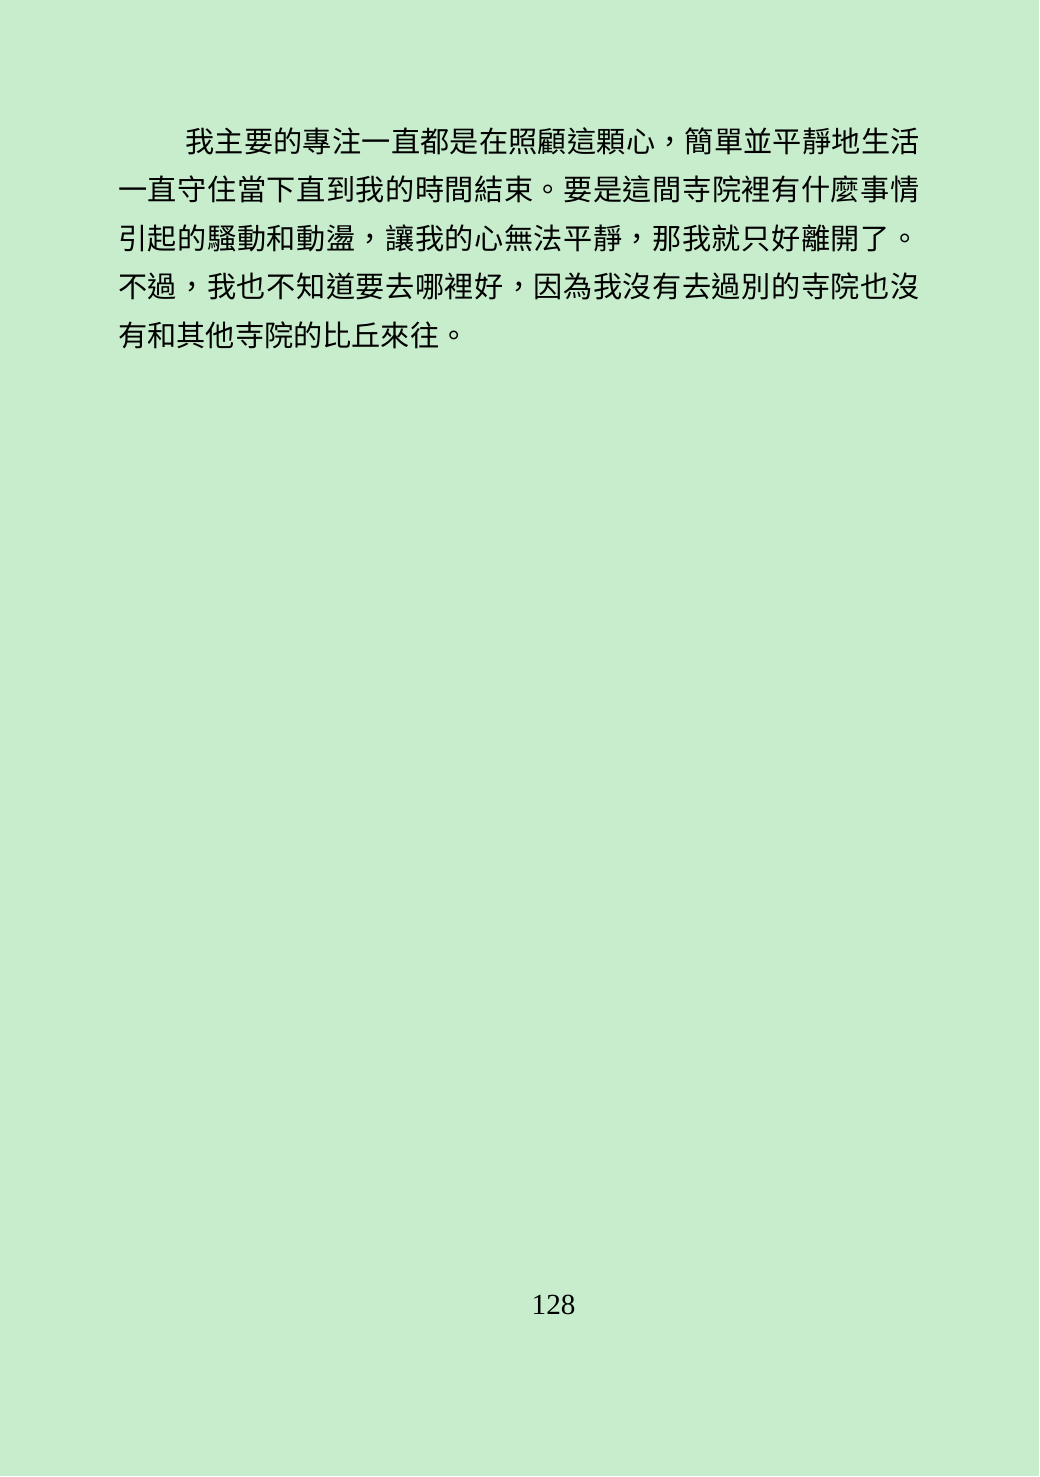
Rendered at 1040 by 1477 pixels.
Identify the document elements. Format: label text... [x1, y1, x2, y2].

text 我主要的專注一直都是在照顧這顆心，簡單並平靜地生活，一直守住當下直到我的時間結束。要是這間寺院裡有什麼事情引起的騷動和動盪，讓我的心無法平靜，那我就只好離開了。不過，我也不知道要去哪裡好，因為我沒有去過別的寺院也沒有和其他寺院的比丘來往。 [118, 118, 921, 354]
